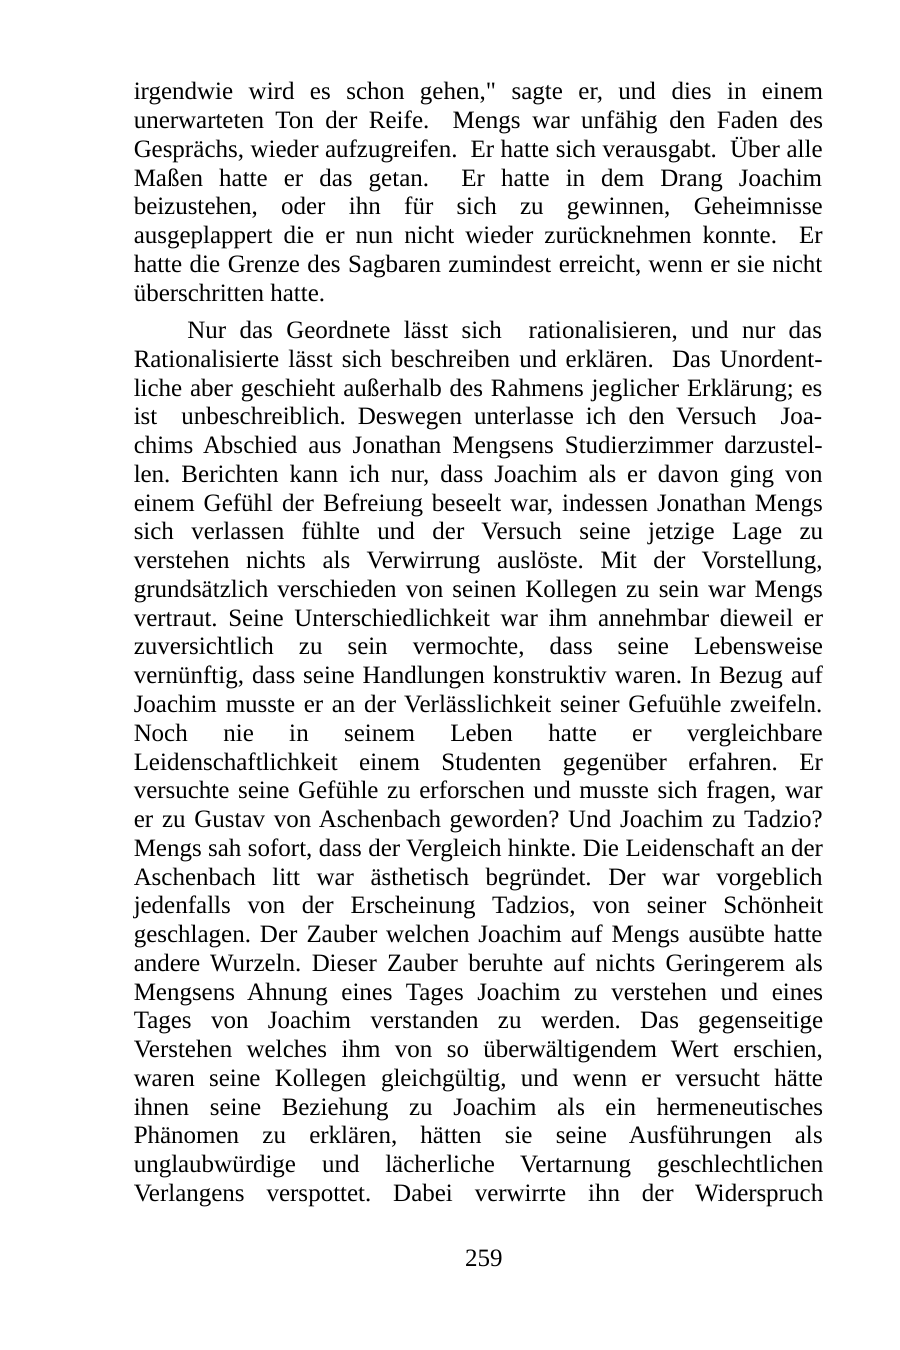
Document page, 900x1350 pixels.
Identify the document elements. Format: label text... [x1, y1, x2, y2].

text irgendwie wird es schon gehen," sagte er, und dies in einem unerwarteten Ton der Reife. Mengs war unfähig den Faden des Gesprächs, wieder aufzugreifen. Er hatte sich verausgabt. Über alle Maßen hatte er das getan. Er hatte in dem Drang Joachim beizustehen, oder ihn für sich zu gewinnen, Geheimnisse ausgeplappert die er nun nicht wieder zurücknehmen konnte. Er hatte die Grenze des Sagbaren zumindest erreicht, wenn er sie nicht überschritten hatte. [133, 76, 823, 306]
text Nur das Geordnete lässt sich rationalisieren, und nur das Rationalisierte lässt sich beschreiben und erklären. Das Unordent-liche aber geschieht außerhalb des Rahmens jeglicher Erklärung; es ist unbeschreiblich. Deswegen unterlasse ich den Versuch Joa-chims Abschied aus Jonathan Mengsens Studierzimmer darzustel-len. Berichten kann ich nur, dass Joachim als er davon ging von einem Gefühl der Befreiung beseelt war, indessen Jonathan Mengs sich verlassen fühlte und der Versuch seine jetzige Lage zu verstehen nichts als Verwirrung auslöste. Mit der Vorstellung, grundsätzlich verschieden von seinen Kollegen zu sein war Mengs vertraut. Seine Unterschiedlichkeit war ihm annehmbar dieweil er zuversichtlich zu sein vermochte, dass seine Lebensweise vernünftig, dass seine Handlungen konstruktiv waren. In Bezug auf Joachim musste er an der Verlässlichkeit seiner Gefuühle zweifeln. Noch nie in seinem Leben hatte er vergleichbare Leidenschaftlichkeit einem Studenten gegenüber erfahren. Er versuchte seine Gefühle zu erforschen und musste sich fragen, war er zu Gustav von Aschenbach geworden? Und Joachim zu Tadzio? Mengs sah sofort, dass der Vergleich hinkte. Die Leidenschaft an der Aschenbach litt war ästhetisch begründet. Der war vorgeblich jedenfalls von der Erscheinung Tadzios, von seiner Schönheit geschlagen. Der Zauber welchen Joachim auf Mengs ausübte hatte andere Wurzeln. Dieser Zauber beruhte auf nichts Geringerem als Mengsens Ahnung eines Tages Joachim zu verstehen und eines Tages von Joachim verstanden zu werden. Das gegenseitige Verstehen welches ihm von so überwältigendem Wert erschien, waren seine Kollegen gleichgültig, und wenn er versucht hätte ihnen seine Beziehung zu Joachim als ein hermeneutisches Phänomen zu erklären, hätten sie seine Ausführungen als unglaubwürdige und lächerliche Vertarnung geschlechtlichen Verlangens verspottet. Dabei verwirrte ihn der Widerspruch [133, 315, 823, 1207]
